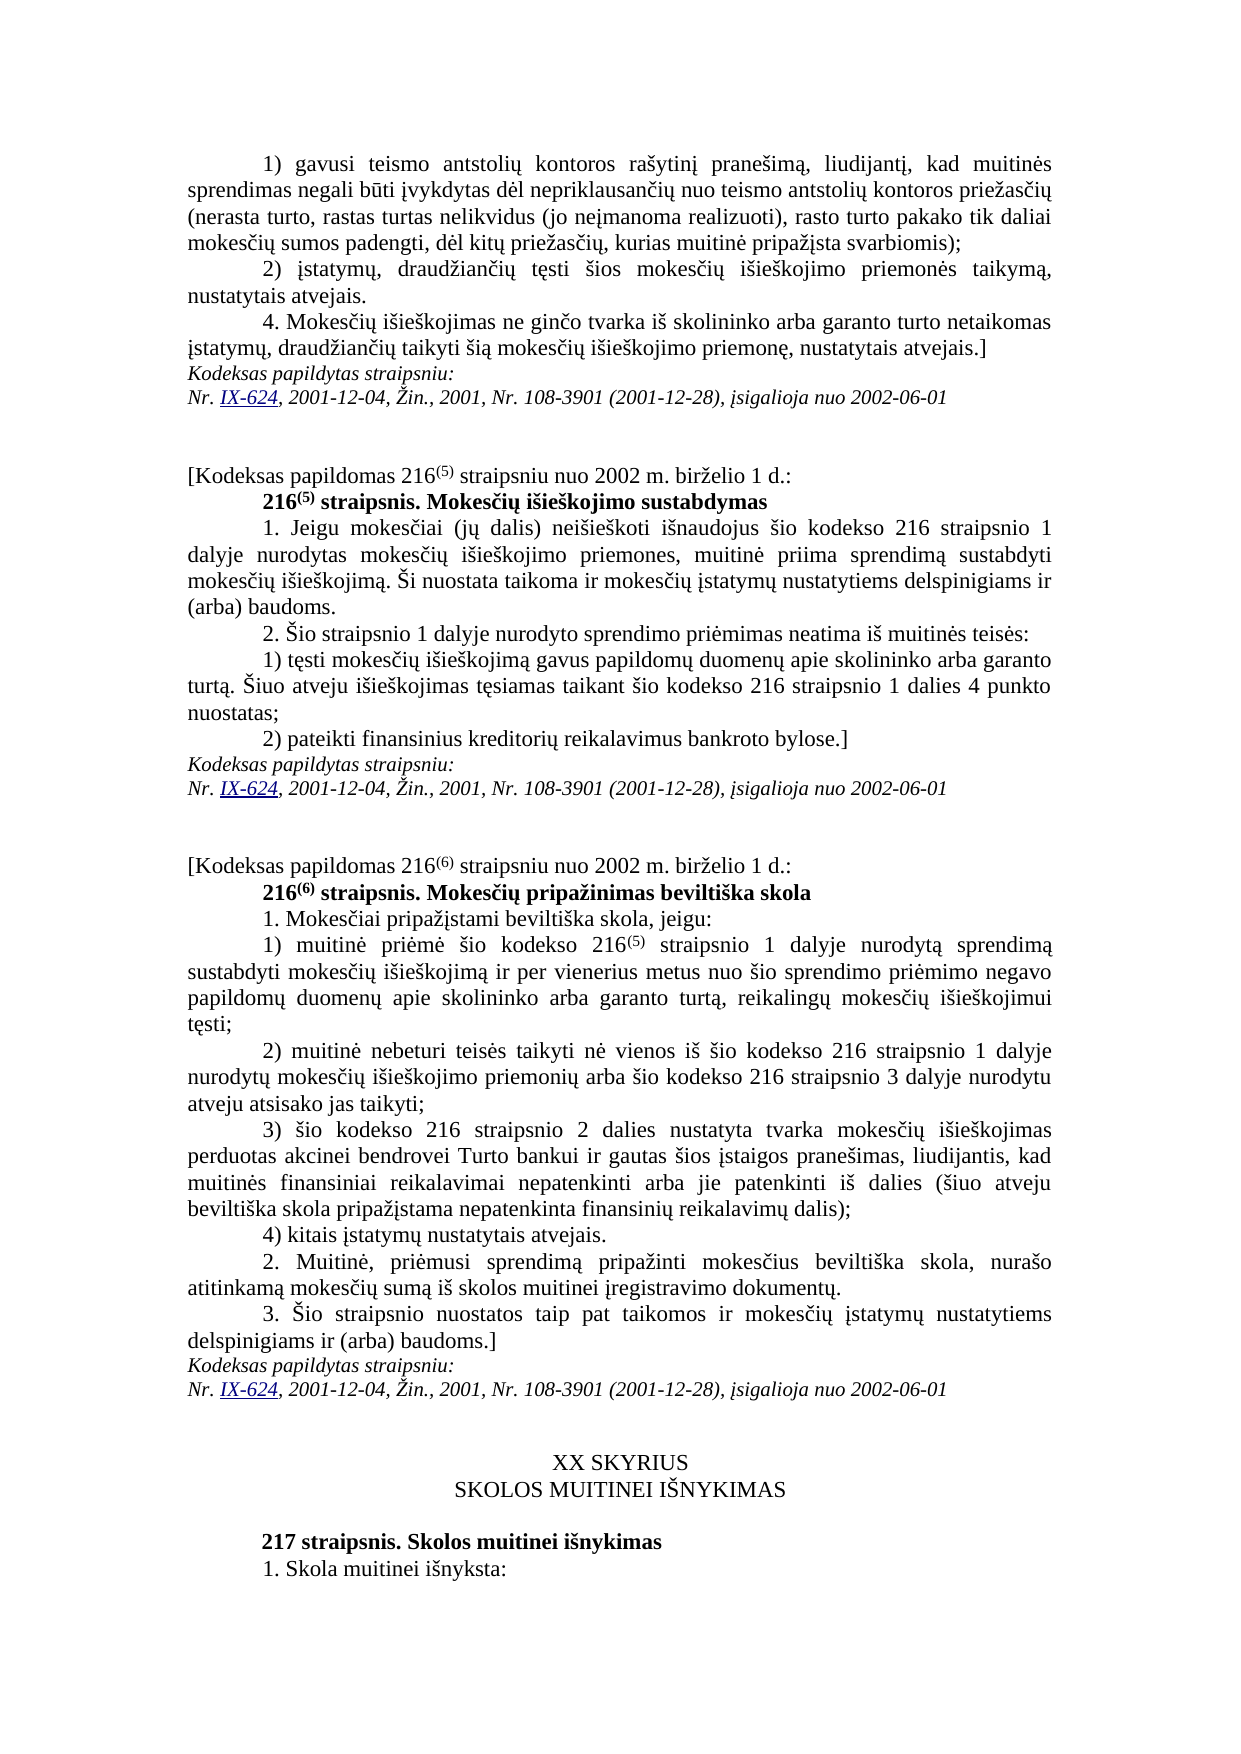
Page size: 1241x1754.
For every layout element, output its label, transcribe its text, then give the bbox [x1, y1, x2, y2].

text Kodeksas papildytas straipsniu: [187, 752, 1053, 776]
text 2) muitinė nebeturi teisės taikyti nė vienos iš šio kodekso 216 straipsnio 1 dalyje nurodytų mokesčių išieškojimo priemonių arba šio kodekso 216 straipsnio 3 dalyje nurodytu atveju atsisako jas taikyti; [187, 1037, 1053, 1116]
text [Kodeksas papildomas 216(6) straipsniu nuo 2002 m. birželio 1 d.: [187, 852, 1053, 879]
text 1) gavusi teismo antstolių kontoros rašytinį pranešimą, liudijantį, kad muitinės sprendimas negali būti įvykdytas dėl nepriklausančių nuo teismo antstolių kontoros priežasčių (nerasta turto, rastas turtas nelikvidus (jo neįmanoma realizuoti), rasto turto pakako tik daliai mokesčių sumos padengti, dėl kitų priežasčių, kurias muitinė pripažįsta svarbiomis); [187, 150, 1053, 255]
text 1) tęsti mokesčių išieškojimą gavus papildomų duomenų apie skolininko arba garanto turtą. Šiuo atveju išieškojimas tęsiamas taikant šio kodekso 216 straipsnio 1 dalies 4 punkto nuostatas; [187, 646, 1053, 725]
text SKOLOS MUITINEI IŠNYKIMAS [187, 1476, 1053, 1502]
text 1. Jeigu mokesčiai (jų dalis) neišieškoti išnaudojus šio kodekso 216 straipsnio 1 dalyje nurodytas mokesčių išieškojimo priemones, muitinė priima sprendimą sustabdyti mokesčių išieškojimą. Ši nuostata taikoma ir mokesčių įstatymų nustatytiems delspinigiams ir (arba) baudoms. [187, 514, 1053, 620]
text 217 straipsnis. Skolos muitinei išnykimas [187, 1528, 1053, 1555]
text XX SKYRIUS [187, 1449, 1053, 1476]
text 1. Mokesčiai pripažįstami beviltiška skola, jeigu: [187, 905, 1053, 931]
text 2) įstatymų, draudžiančių tęsti šios mokesčių išieškojimo priemonės taikymą, nustatytais atvejais. [187, 255, 1053, 308]
text 1) muitinė priėmė šio kodekso 216(5) straipsnio 1 dalyje nurodytą sprendimą sustabdyti mokesčių išieškojimą ir per vienerius metus nuo šio sprendimo priėmimo negavo papildomų duomenų apie skolininko arba garanto turtą, reikalingų mokesčių išieškojimui tęsti; [187, 931, 1053, 1037]
text 3) šio kodekso 216 straipsnio 2 dalies nustatyta tvarka mokesčių išieškojimas perduotas akcinei bendrovei Turto bankui ir gautas šios įstaigos pranešimas, liudijantis, kad muitinės finansiniai reikalavimai nepatenkinti arba jie patenkinti iš dalies (šiuo atveju beviltiška skola pripažįstama nepatenkinta finansinių reikalavimų dalis); [187, 1116, 1053, 1221]
text 2. Šio straipsnio 1 dalyje nurodyto sprendimo priėmimas neatima iš muitinės teisės: [187, 620, 1053, 646]
text 4. Mokesčių išieškojimas ne ginčo tvarka iš skolininko arba garanto turto netaikomas įstatymų, draudžiančių taikyti šią mokesčių išieškojimo priemonę, nustatytais atvejais.] [187, 308, 1053, 361]
text 3. Šio straipsnio nuostatos taip pat taikomos ir mokesčių įstatymų nustatytiems delspinigiams ir (arba) baudoms.] [187, 1300, 1053, 1353]
text Kodeksas papildytas straipsniu: [187, 361, 1053, 385]
text Nr. IX-624, 2001-12-04, Žin., 2001, Nr. 108-3901 (2001-12-28), įsigalioja nuo 2002-06-01 [187, 1377, 1053, 1401]
text 4) kitais įstatymų nustatytais atvejais. [187, 1221, 1053, 1248]
text [Kodeksas papildomas 216(5) straipsniu nuo 2002 m. birželio 1 d.: [187, 462, 1053, 488]
text Kodeksas papildytas straipsniu: [187, 1353, 1053, 1377]
text Nr. IX-624, 2001-12-04, Žin., 2001, Nr. 108-3901 (2001-12-28), įsigalioja nuo 2002-06-01 [187, 385, 1053, 409]
text 216(6) straipsnis. Mokesčių pripažinimas beviltiška skola [187, 879, 1053, 905]
text 216(5) straipsnis. Mokesčių išieškojimo sustabdymas [187, 488, 1053, 514]
text 2) pateikti finansinius kreditorių reikalavimus bankroto bylose.] [187, 725, 1053, 752]
text 2. Muitinė, priėmusi sprendimą pripažinti mokesčius beviltiška skola, nurašo atitinkamą mokesčių sumą iš skolos muitinei įregistravimo dokumentų. [187, 1248, 1053, 1300]
text Nr. IX-624, 2001-12-04, Žin., 2001, Nr. 108-3901 (2001-12-28), įsigalioja nuo 2002-06-01 [187, 776, 1053, 800]
text 1. Skola muitinei išnyksta: [187, 1555, 1053, 1581]
